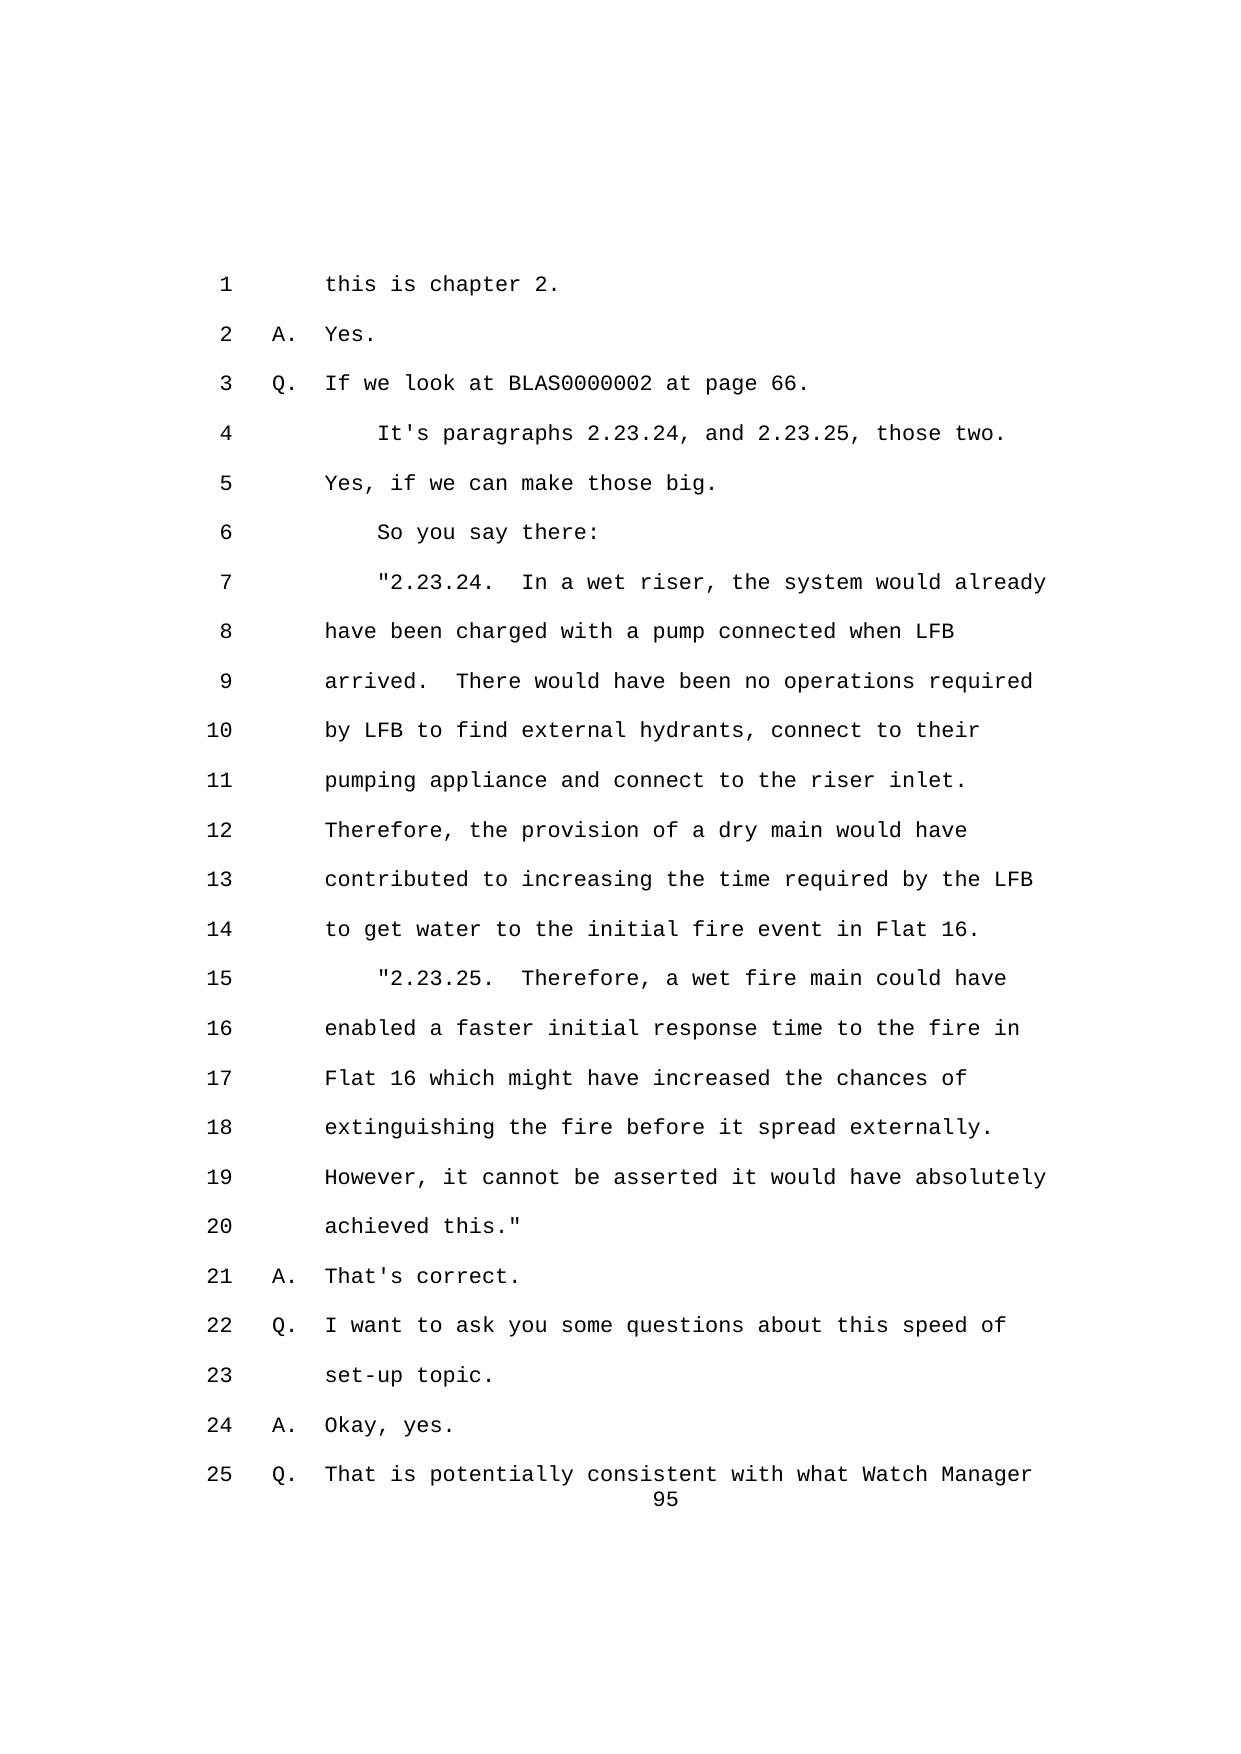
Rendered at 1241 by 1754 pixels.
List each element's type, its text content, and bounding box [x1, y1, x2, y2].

text 9 arrived. There would have been no operations required [75, 670, 1165, 695]
text 12 Therefore, the provision of a dry main would have [75, 819, 1165, 843]
text 1 this is chapter 2. [75, 273, 1165, 298]
text 2 A. Yes. [75, 323, 1165, 348]
text 6 So you say there: [75, 521, 1165, 546]
text 22 Q. I want to ask you some questions about this speed of [75, 1314, 1165, 1339]
text 8 have been charged with a pump connected when LFB [75, 620, 1165, 645]
text 16 enabled a faster initial response time to the fire in [75, 1017, 1165, 1042]
text 4 It's paragraphs 2.23.24, and 2.23.25, those two. [75, 422, 1165, 447]
text 17 Flat 16 which might have increased the chances of [75, 1067, 1165, 1091]
text 23 set-up topic. [75, 1364, 1165, 1389]
text 24 A. Okay, yes. [75, 1414, 1165, 1438]
text 19 However, it cannot be asserted it would have absolutely [75, 1166, 1165, 1191]
text 7 "2.23.24. In a wet riser, the system would already [75, 571, 1165, 596]
text 11 pumping appliance and connect to the riser inlet. [75, 769, 1165, 794]
text 13 contributed to increasing the time required by the LFB [75, 868, 1165, 893]
text 25 Q. That is potentially consistent with what Watch Manager [75, 1463, 1165, 1488]
text 20 achieved this." [75, 1215, 1165, 1240]
text 5 Yes, if we can make those big. [75, 472, 1165, 496]
text 15 "2.23.25. Therefore, a wet fire main could have [75, 967, 1165, 992]
text 14 to get water to the initial fire event in Flat 16. [75, 918, 1165, 943]
text 10 by LFB to find external hydrants, connect to their [75, 719, 1165, 744]
text 21 A. That's correct. [75, 1265, 1165, 1290]
text 95 [75, 1488, 1165, 1513]
text 3 Q. If we look at BLAS0000002 at page 66. [75, 372, 1165, 397]
text 18 extinguishing the fire before it spread externally. [75, 1116, 1165, 1141]
